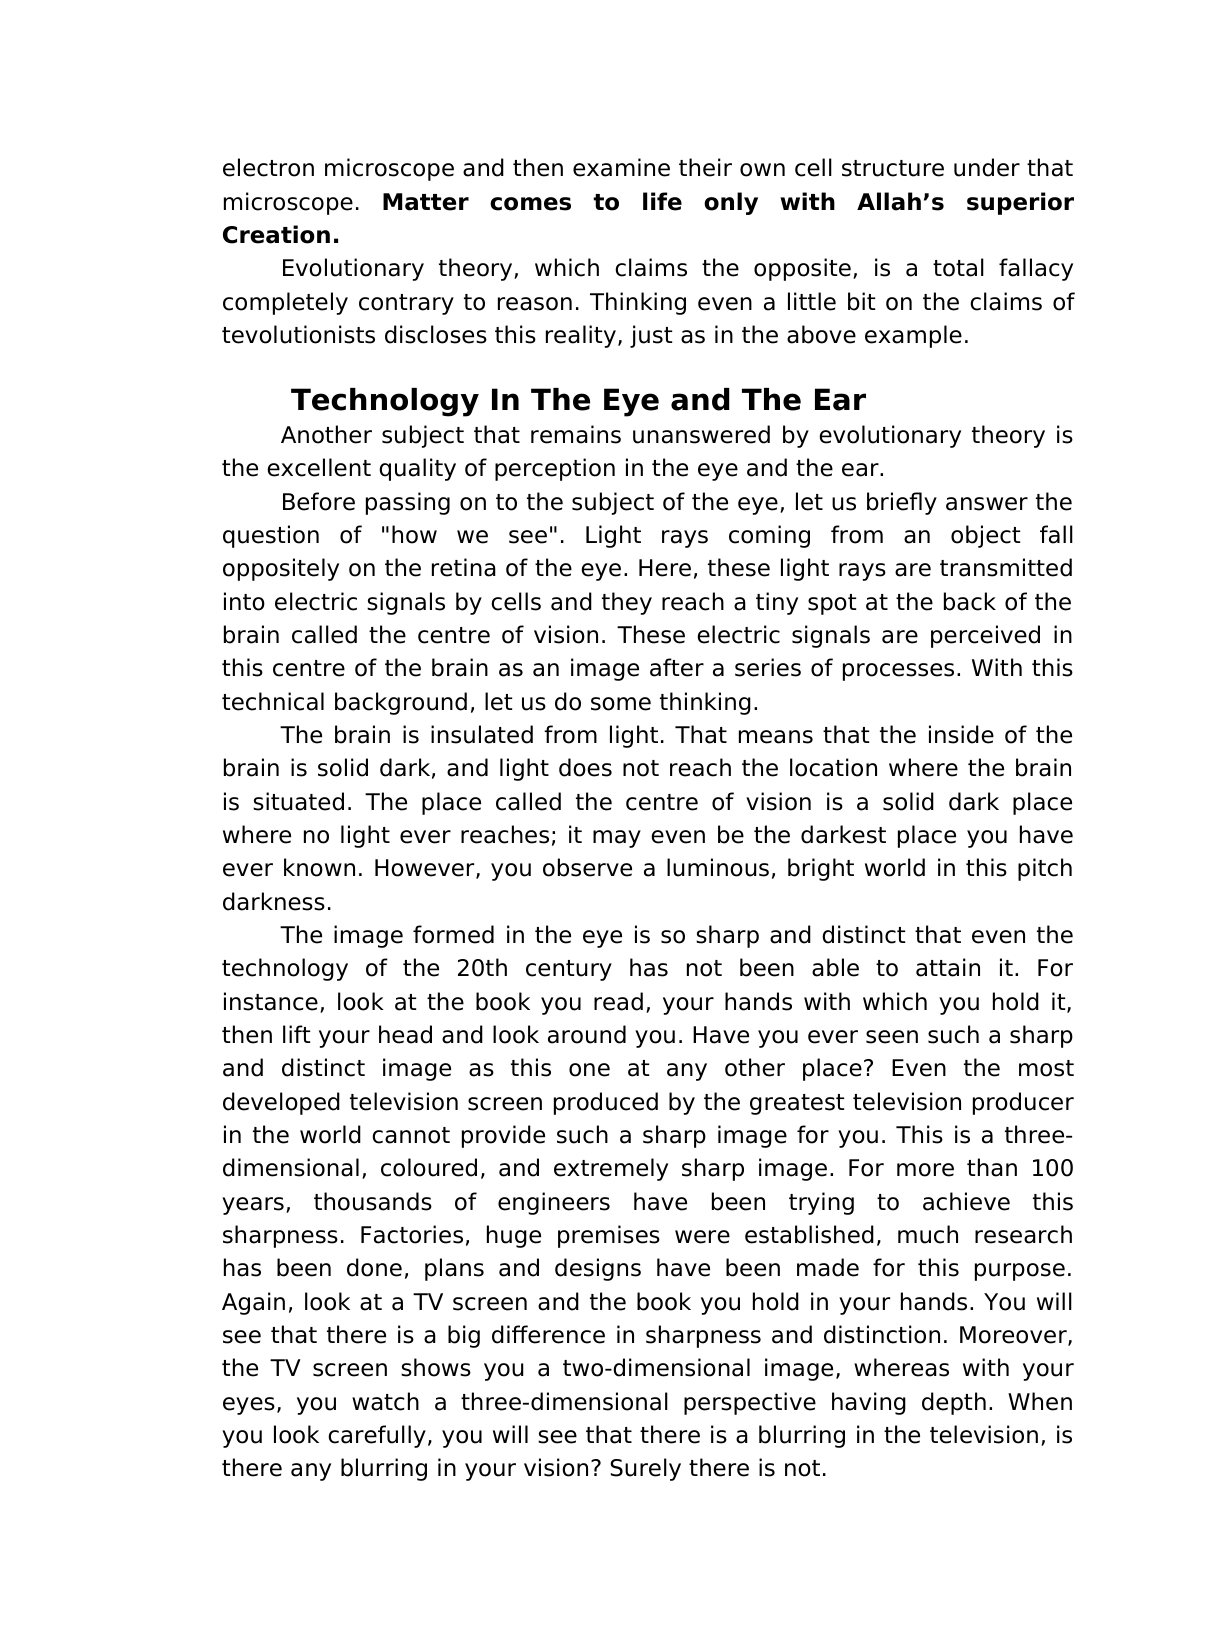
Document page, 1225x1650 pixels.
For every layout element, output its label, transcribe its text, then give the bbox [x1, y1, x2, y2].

text Before passing on to the subject of the eye, let us briefly answer the question of "how we see". Light rays coming from an object fall oppositely on the retina of the eye. Here, these light rays are transmitted into electric signals by cells and they reach a tiny spot at the back of the brain called the centre of vision. These electric signals are perceived in this centre of the brain as an image after a series of processes. With this technical background, let us do some thinking. [222, 483, 1075, 717]
text Evolutionary theory, which claims the opposite, is a total fallacy completely contrary to reason. Thinking even a little bit on the claims of tevolutionists discloses this reality, just as in the above example. [222, 250, 1075, 350]
text Technology In The Eye and The Ear [222, 383, 1075, 417]
text The brain is insulated from light. That means that the inside of the brain is solid dark, and light does not reach the location where the brain is situated. The place called the centre of vision is a solid dark place where no light ever reaches; it may even be the darkest place you have ever known. However, you observe a luminous, bright world in this pitch darkness. [222, 717, 1075, 917]
text Another subject that remains unanswered by evolutionary theory is the excellent quality of perception in the eye and the ear. [222, 417, 1075, 483]
text electron microscope and then examine their own cell structure under that microscope. Matter comes to life only with Allah’s superior Creation. [222, 150, 1075, 250]
text The image formed in the eye is so sharp and distinct that even the technology of the 20th century has not been able to attain it. For instance, look at the book you read, your hands with which you hold it, then lift your head and look around you. Have you ever seen such a sharp and distinct image as this one at any other place? Even the most developed television screen produced by the greatest television producer in the world cannot provide such a sharp image for you. This is a three-dimensional, coloured, and extremely sharp image. For more than 100 years, thousands of engineers have been trying to achieve this sharpness. Factories, huge premises were established, much research has been done, plans and designs have been made for this purpose. Again, look at a TV screen and the book you hold in your hands. You will see that there is a big difference in sharpness and distinction. Moreover, the TV screen shows you a two-dimensional image, whereas with your eyes, you watch a three-dimensional perspective having depth. When you look carefully, you will see that there is a blurring in the television, is there any blurring in your vision? Surely there is not. [222, 917, 1075, 1483]
